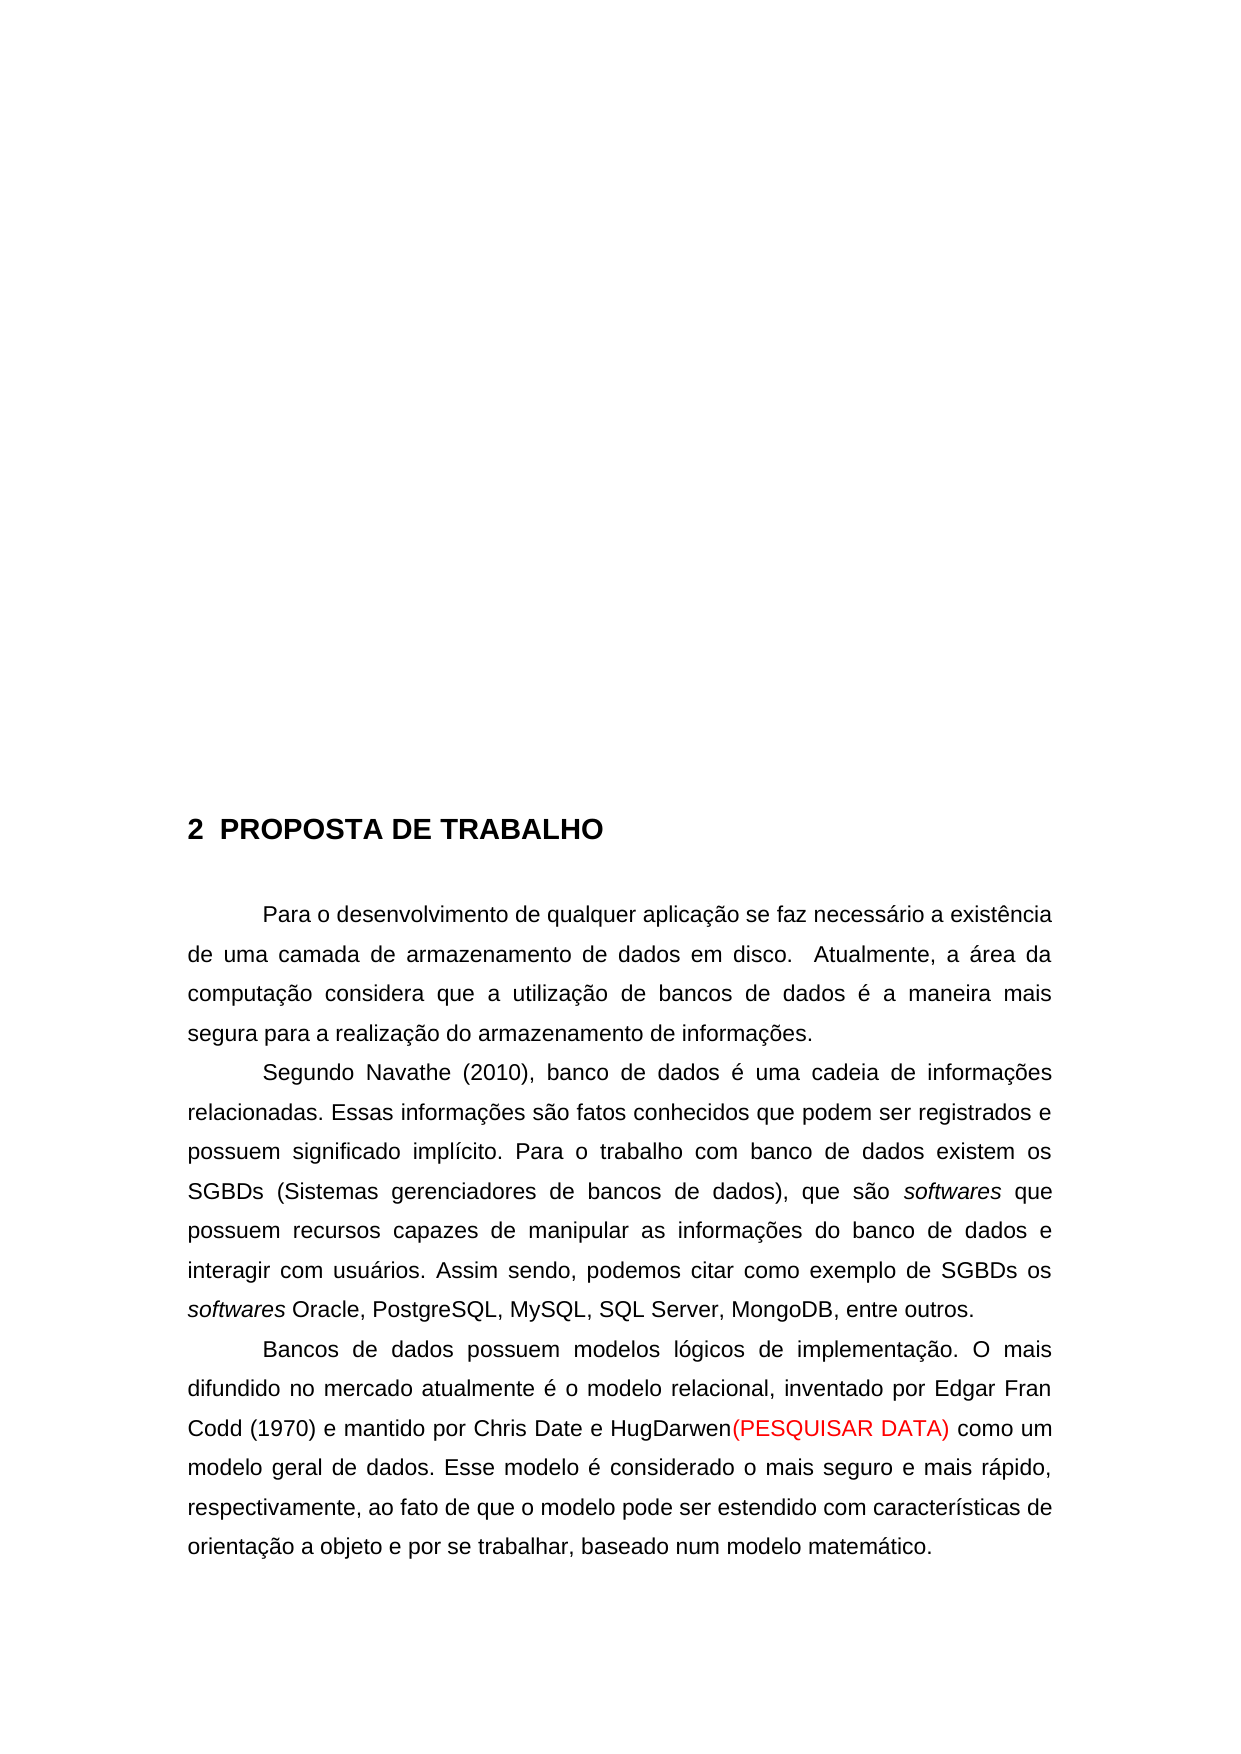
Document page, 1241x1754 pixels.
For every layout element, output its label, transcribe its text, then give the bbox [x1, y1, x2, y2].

list Segundo Navathe (2010), banco de dados é uma cadeia de informações relacionadas. Essas informações são fatos conhecidos que podem ser registrados e possuem significado implícito. Para o trabalho com banco de dados existem os SGBDs (Sistemas gerenciadores de bancos de dados), que são softwares que possuem recursos capazes de manipular as informações do banco de dados e interagir com usuários. Assim sendo, podemos citar como exemplo de SGBDs os softwares Oracle, PostgreSQL, MySQL, SQL Server, MongoDB, entre outros. [187, 1059, 1053, 1323]
list Bancos de dados possuem modelos lógicos de implementação. O mais difundido no mercado atualmente é o modelo relacional, inventado por Edgar Fran Codd (1970) e mantido por Chris Date e HugDarwen(PESQUISAR DATA) como um modelo geral de dados. Esse modelo é considerado o mais seguro e mais rápido, respectivamente, ao fato de que o modelo pode ser estendido com características de orientação a objeto e por se trabalhar, baseado num modelo matemático. [187, 1336, 1053, 1559]
subtitle 2 PROPOSTA DE TRABALHO [187, 812, 1053, 845]
list Para o desenvolvimento de qualquer aplicação se faz necessário a existência de uma camada de armazenamento de dados em disco. Atualmente, a área da computação considera que a utilização de bancos de dados é a maneira mais segura para a realização do armazenamento de informações. [187, 901, 1053, 1046]
